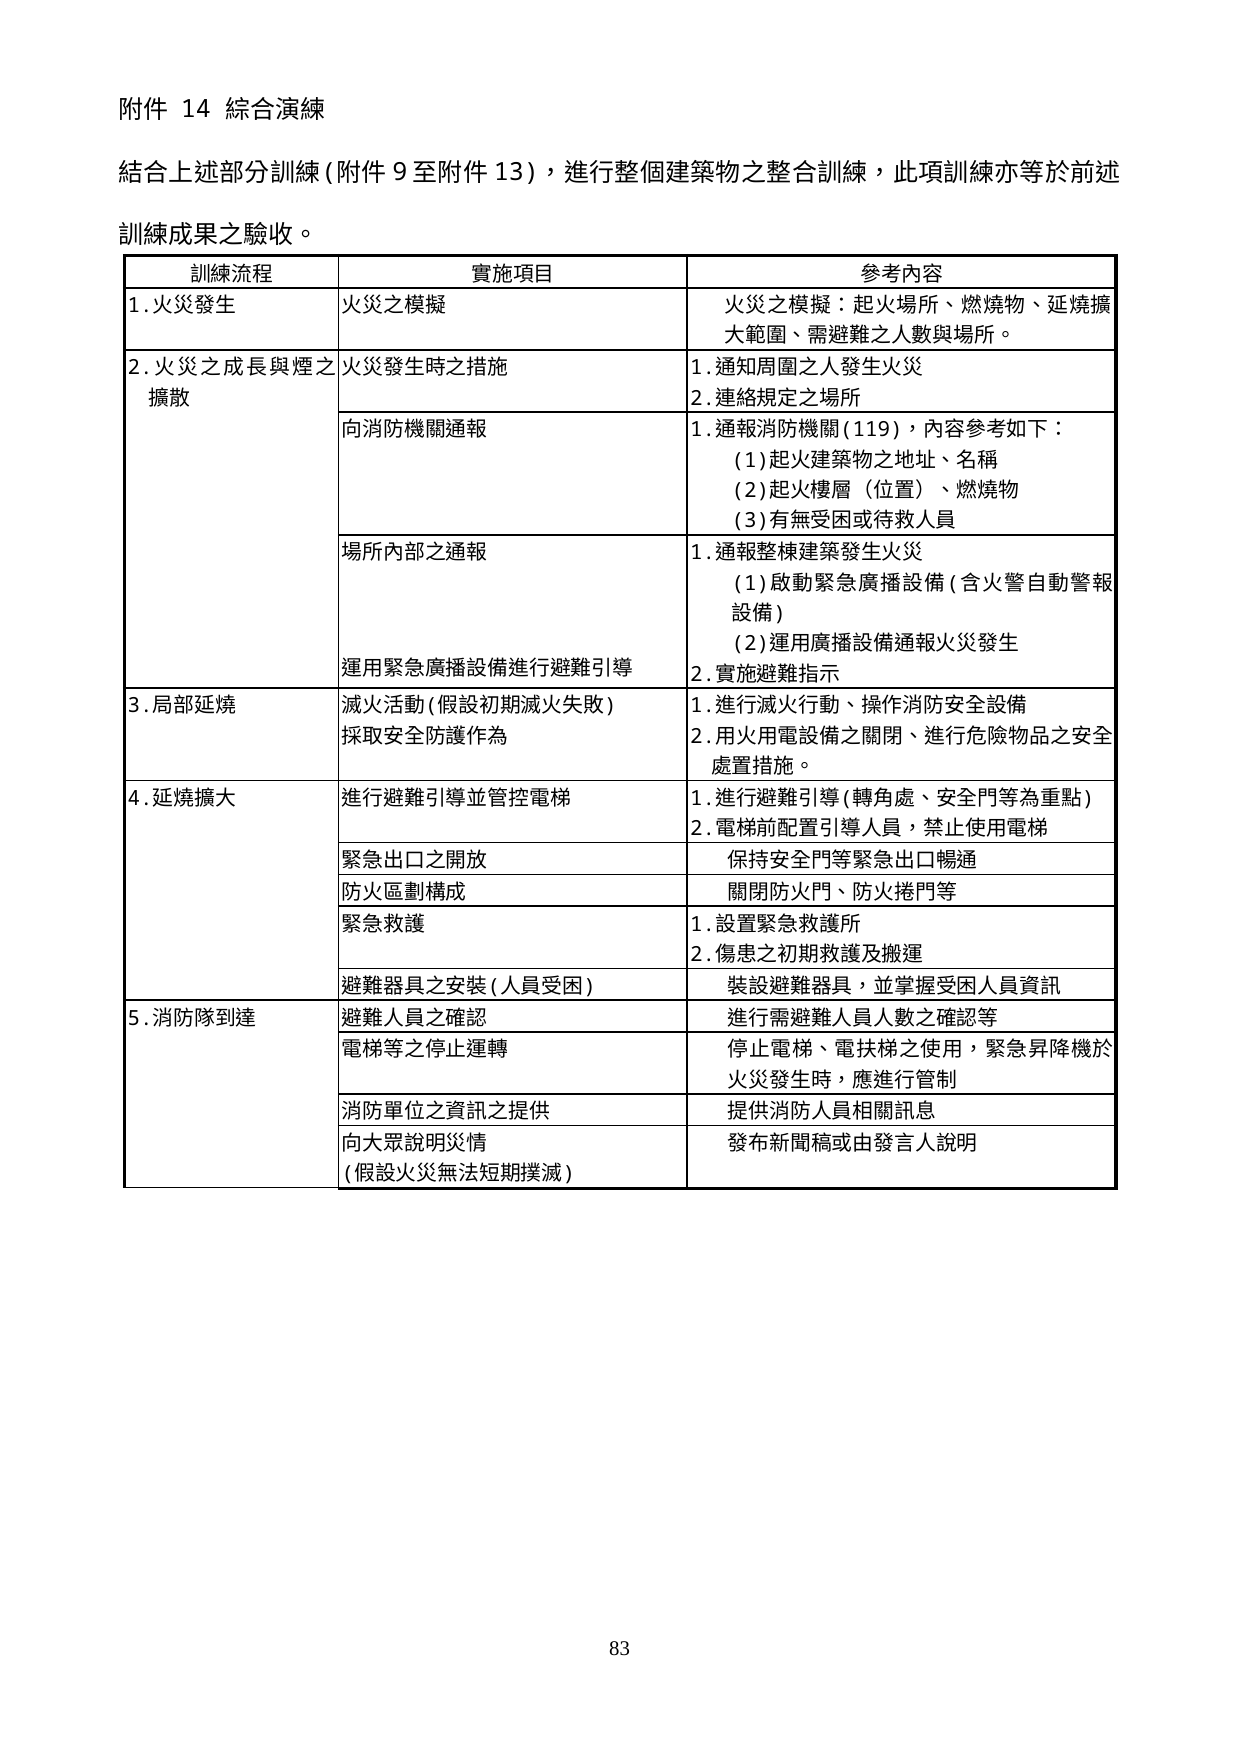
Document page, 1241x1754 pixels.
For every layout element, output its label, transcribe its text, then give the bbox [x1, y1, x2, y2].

table_cell 裝設避難器具，並掌握受困人員資訊 [688, 969, 1114, 999]
table_cell 火災發生時之措施 [339, 351, 686, 411]
table_cell 避難人員之確認 [339, 1001, 686, 1031]
table_cell 進行滅火行動、操作消防安全設備 用火用電設備之關閉、進行危險物品之安全處置措施。 [688, 689, 1114, 779]
table_cell 滅火活動(假設初期滅火失敗) 採取安全防護作為 [339, 689, 686, 779]
text 附件 14 綜合演練 [118, 66, 1122, 129]
table_cell 2.火災之成長與煙之擴散 [126, 351, 338, 687]
table_cell 發布新聞稿或由發言人說明 [688, 1126, 1114, 1187]
table_cell 進行避難引導(轉角處、安全門等為重點) 電梯前配置引導人員，禁止使用電梯 [688, 781, 1114, 842]
table_cell 進行需避難人員人數之確認等 [688, 1001, 1114, 1031]
table_cell 3.局部延燒 [126, 689, 338, 779]
table_cell 電梯等之停止運轉 [339, 1033, 686, 1093]
text 結合上述部分訓練(附件9至附件13)，進行整個建築物之整合訓練，此項訓練亦等於前述訓練成果之驗收。 [118, 129, 1122, 254]
table_cell 消防單位之資訊之提供 [339, 1095, 686, 1125]
table_cell 火災之模擬 [339, 289, 686, 349]
table_header 實施項目 [339, 257, 686, 287]
table_header 參考內容 [688, 257, 1114, 287]
table_cell 關閉防火門、防火捲門等 [688, 875, 1114, 905]
table_cell 通報整棟建築發生火災 (1)啟動緊急廣播設備(含火警自動警報設備) (2)運用廣播設備通報火災發生 實施避難指示 [688, 536, 1114, 687]
table_cell 防火區劃構成 [339, 875, 686, 905]
table_cell 場所內部之通報 運用緊急廣播設備進行避難引導 [339, 536, 686, 687]
table_cell 緊急出口之開放 [339, 843, 686, 873]
table_cell 緊急救護 [339, 907, 686, 967]
table_cell 火災之模擬：起火場所、燃燒物、延燒擴大範圍、需避難之人數與場所。 [688, 289, 1114, 349]
table_cell 通知周圍之人發生火災 連絡規定之場所 [688, 351, 1114, 411]
table_cell 4.延燒擴大 [126, 781, 338, 999]
table_cell 5.消防隊到達 [126, 1001, 338, 1187]
table_cell 1.火災發生 [126, 289, 338, 349]
table_cell 提供消防人員相關訊息 [688, 1095, 1114, 1125]
table_header 訓練流程 [126, 257, 338, 287]
table_cell 進行避難引導並管控電梯 [339, 781, 686, 842]
table_cell 向消防機關通報 [339, 413, 686, 534]
table_cell 保持安全門等緊急出口暢通 [688, 843, 1114, 873]
table_cell 停止電梯、電扶梯之使用，緊急昇降機於火災發生時，應進行管制 [688, 1033, 1114, 1093]
table_cell 設置緊急救護所 傷患之初期救護及搬運 [688, 907, 1114, 967]
table_cell 向大眾說明災情 (假設火災無法短期撲滅) [339, 1126, 686, 1187]
table_cell 通報消防機關(119)，內容參考如下： (1)起火建築物之地址、名稱 (2)起火樓層（位置）、燃燒物 (3)有無受困或待救人員 [688, 413, 1114, 534]
table_cell 避難器具之安裝(人員受困) [339, 969, 686, 999]
